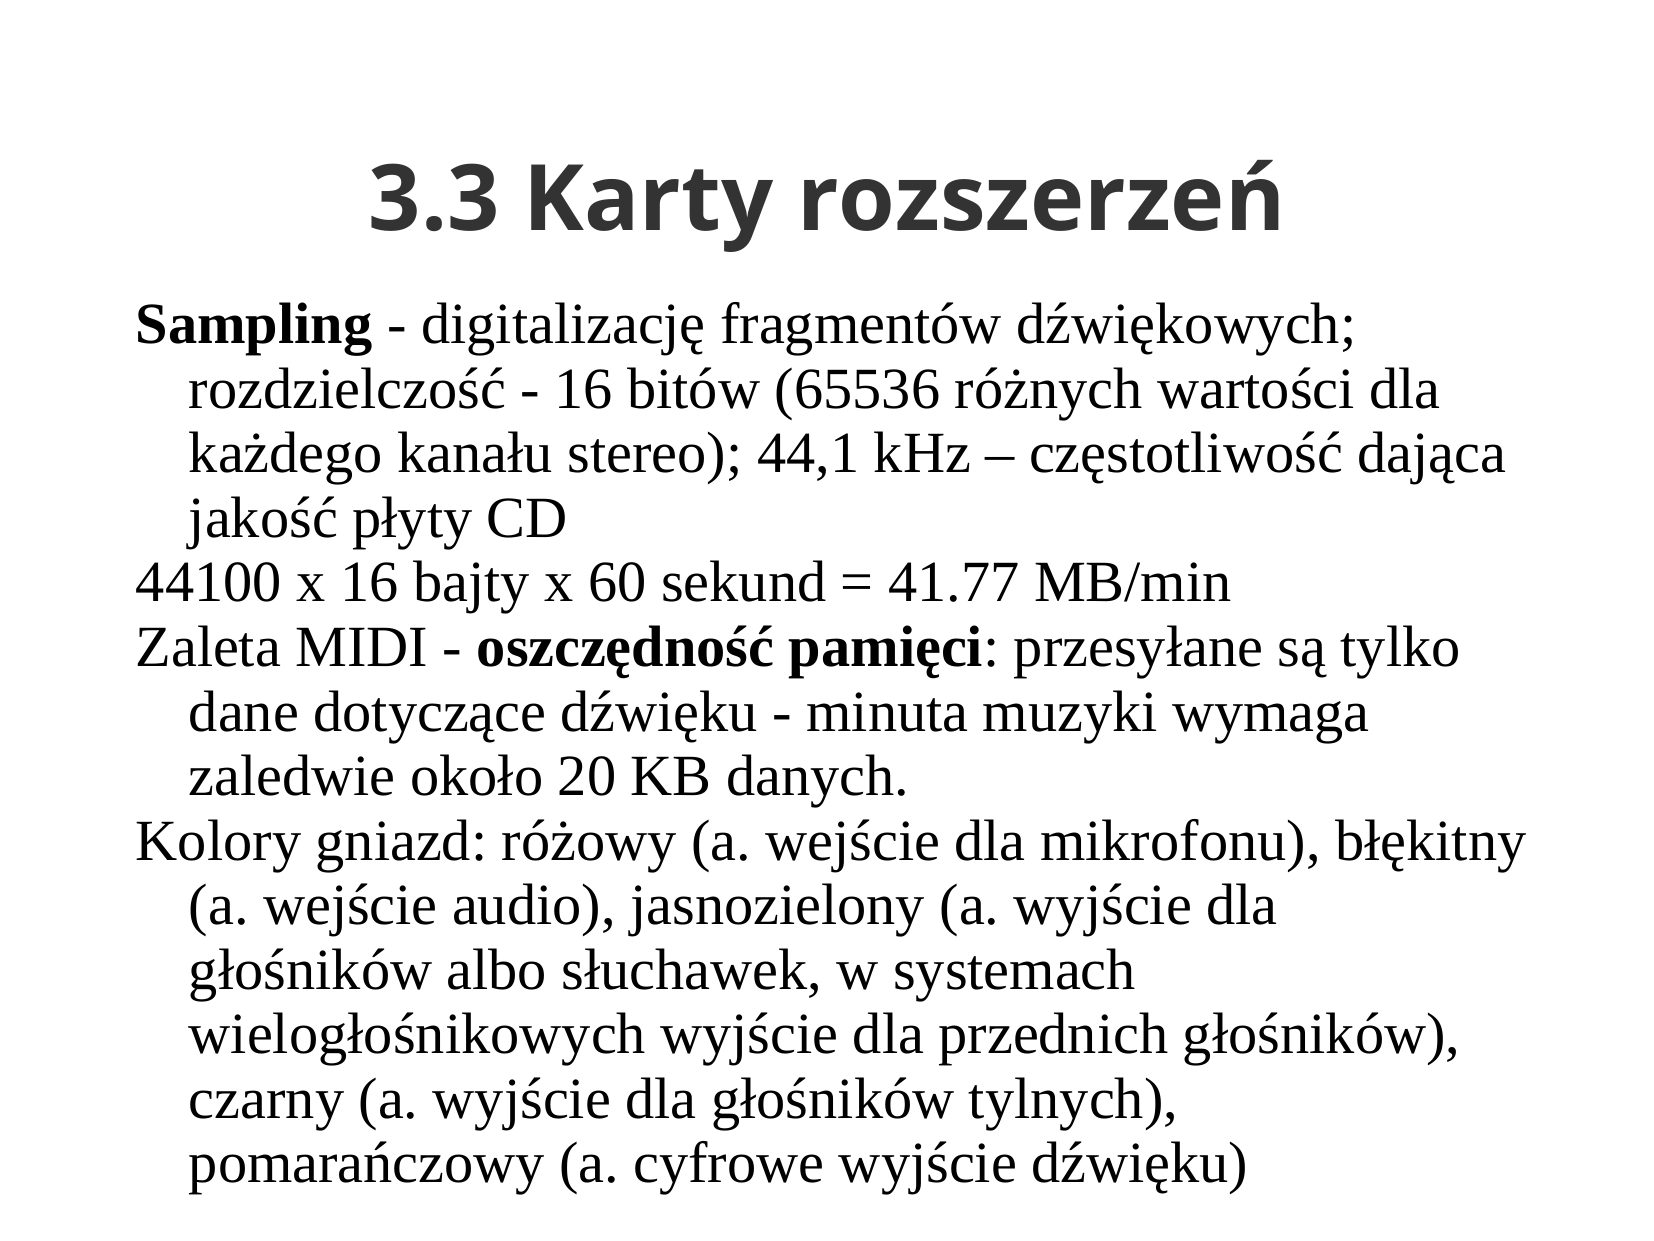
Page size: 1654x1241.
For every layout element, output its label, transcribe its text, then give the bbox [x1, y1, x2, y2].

list Sampling - digitalizację fragmentów dźwiękowych; rozdzielczość - 16 bitów (65536 różnych wartości dla każdego kanału stereo); 44,1 kHz – częstotliwość dająca jakość płyty CD 44100 x 16 bajty x 60 sekund = 41.77 MB/min Zaleta MIDI - oszczędność pamięci: przesyłane są tylko dane dotyczące dźwięku - minuta muzyki wymaga zaledwie około 20 KB danych. Kolory gniazd: różowy (a. wejście dla mikrofonu), błękitny (a. wejście audio), jasnozielony (a. wyjście dla głośników albo słuchawek, w systemach wielogłośnikowych wyjście dla przednich głośników), czarny (a. wyjście dla głośników tylnych), pomarańczowy (a. cyfrowe wyjście dźwięku) [118, 291, 1531, 1211]
title 3.3 Karty rozszerzeń [121, 91, 1534, 299]
